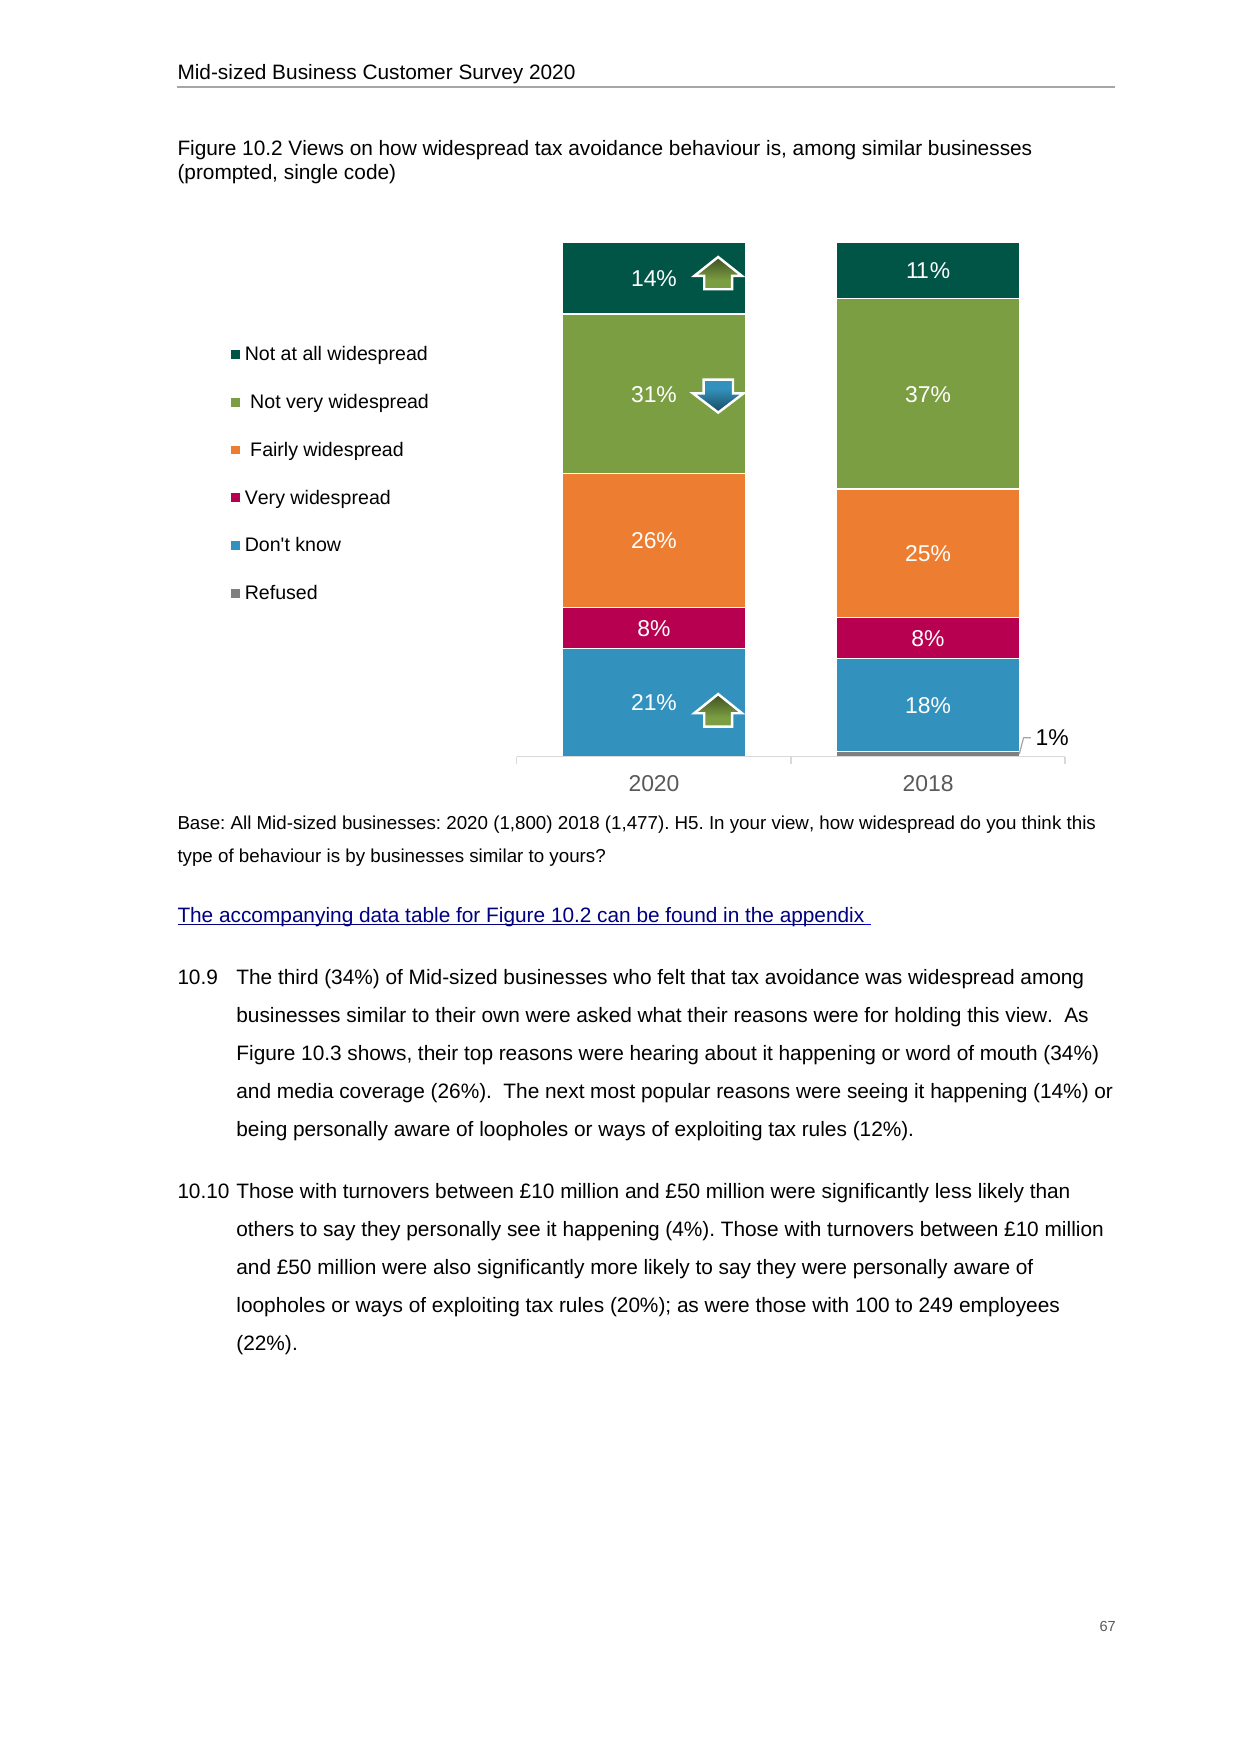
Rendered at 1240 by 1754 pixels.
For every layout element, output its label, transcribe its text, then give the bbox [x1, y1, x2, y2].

list Those with turnovers between £10 million and £50 million were significantly less likely than others to say they personally see it happening (4%). Those with turnovers between £10 million and £50 million were also significantly more likely to say they were personally aware of loopholes or ways of exploiting tax rules (20%); as were those with 100 to 249 employees (22%). [177, 1179, 1115, 1362]
text The accompanying data table for Figure 10.2 can be found in the appendix [177, 903, 1115, 934]
subtitle Figure 10.2 Views on how widespread tax avoidance behaviour is, among similar businesses (prompted, single code) [177, 136, 1115, 184]
text Base: All Mid-sized businesses: 2020 (1,800) 2018 (1,477). H5. In your view, how widespread do you think this type of behaviour is by businesses similar to yours? [177, 209, 1115, 872]
list The third (34%) of Mid-sized businesses who felt that tax avoidance was widespread among businesses similar to their own were asked what their reasons were for holding this view. As Figure 10.3 shows, their top reasons were hearing about it happening or word of mouth (34%) and media coverage (26%). The next most popular reasons were seeing it happening (14%) or being personally aware of loopholes or ways of exploiting tax rules (12%). [177, 965, 1115, 1148]
